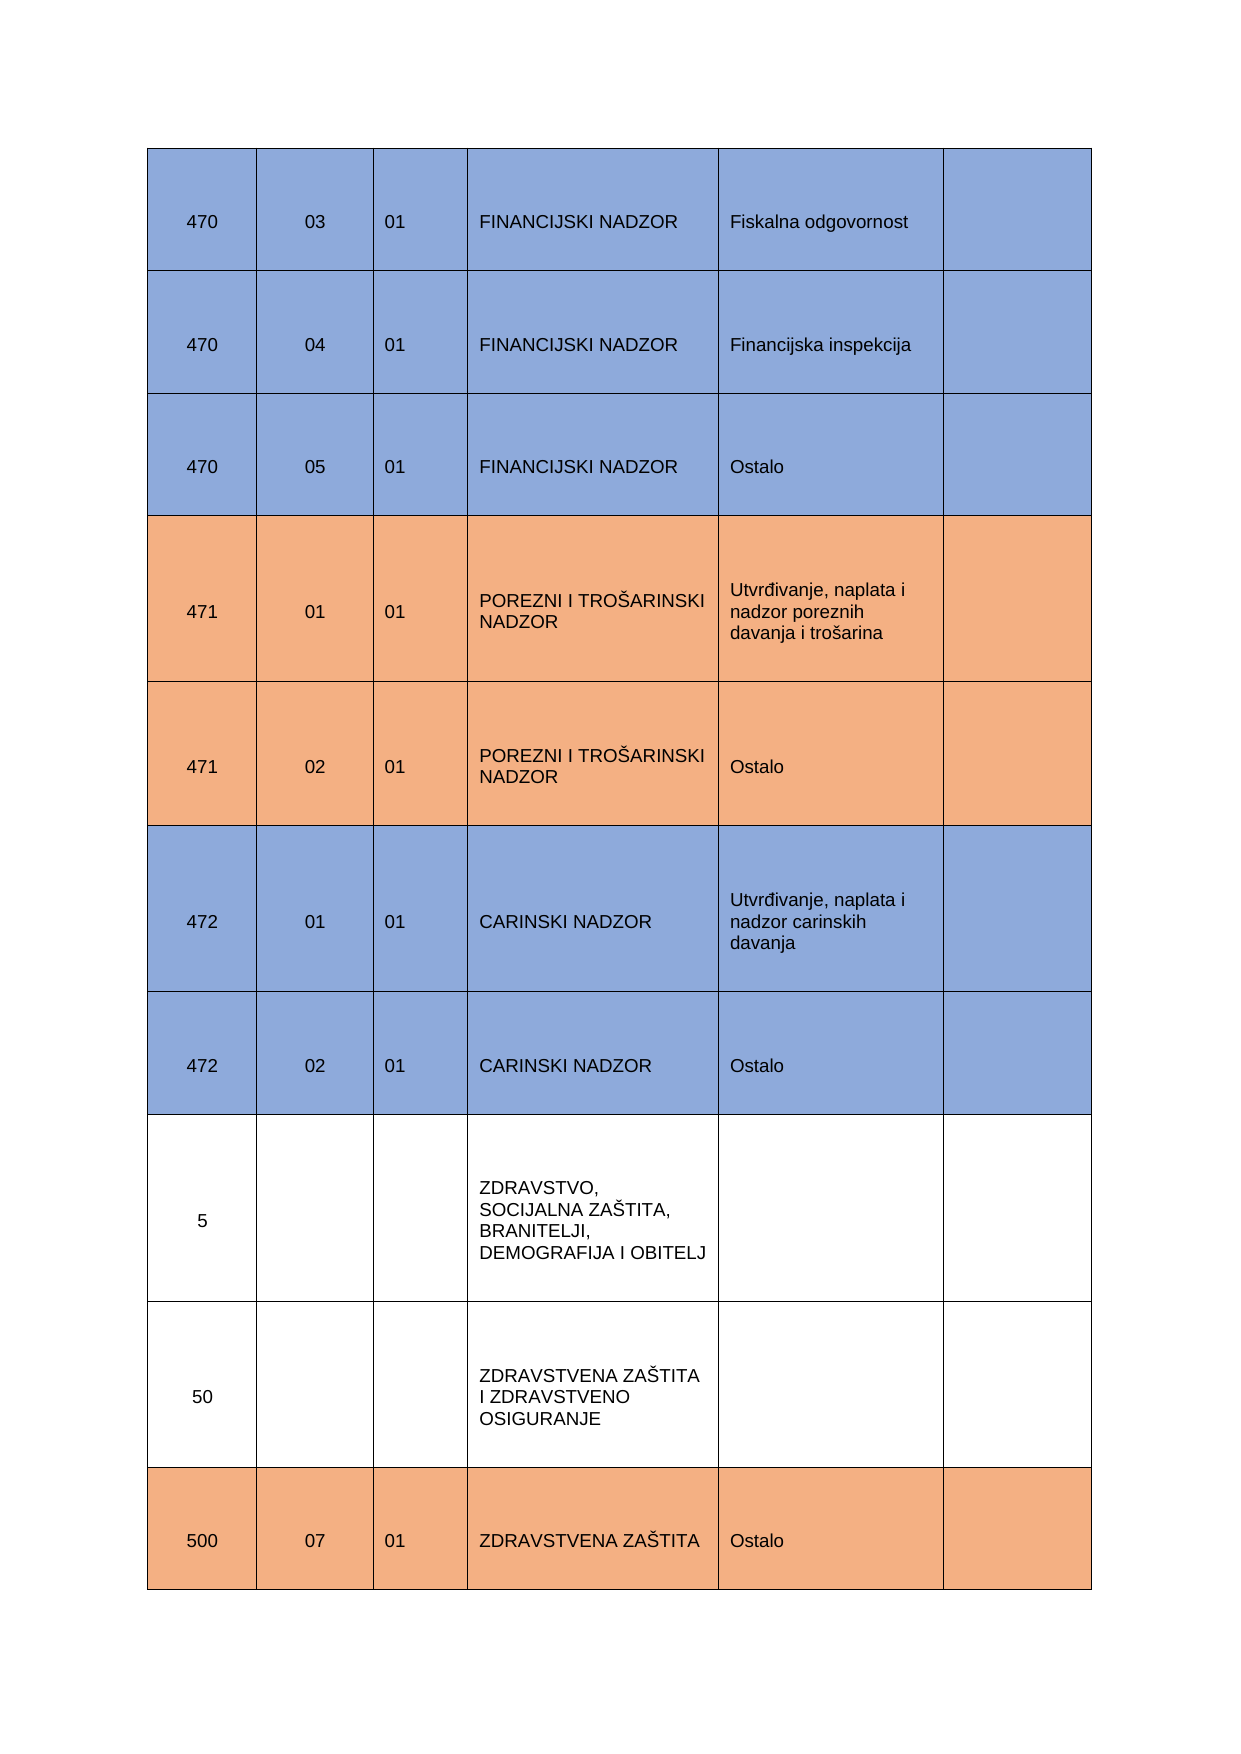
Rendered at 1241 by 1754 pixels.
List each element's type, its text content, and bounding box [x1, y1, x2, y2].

table_cell 01 [257, 516, 373, 681]
table_cell 01 [374, 992, 467, 1114]
table_cell 03 [257, 149, 373, 270]
table_cell 5 [148, 1115, 256, 1301]
table_cell 01 [374, 516, 467, 681]
table_cell 01 [374, 149, 467, 270]
table_cell 01 [374, 1468, 467, 1589]
table_cell 472 [148, 826, 256, 991]
table_cell ZDRAVSTVENA ZAŠTITA I ZDRAVSTVENO OSIGURANJE [468, 1302, 718, 1467]
table_cell [257, 1302, 373, 1467]
table_cell POREZNI I TROŠARINSKI NADZOR [468, 682, 718, 825]
table_cell 01 [374, 394, 467, 515]
table_cell 471 [148, 516, 256, 681]
table_cell 470 [148, 149, 256, 270]
table_cell [944, 394, 1091, 515]
table_cell [257, 1115, 373, 1301]
table_cell 01 [257, 826, 373, 991]
table_cell [944, 682, 1091, 825]
table_cell CARINSKI NADZOR [468, 826, 718, 991]
table_cell [719, 1115, 943, 1301]
table_cell 05 [257, 394, 373, 515]
table_cell Utvrđivanje, naplata i nadzor carinskih davanja [719, 826, 943, 991]
table_cell Utvrđivanje, naplata i nadzor poreznih davanja i trošarina [719, 516, 943, 681]
table_cell [944, 1468, 1091, 1589]
table_cell 07 [257, 1468, 373, 1589]
table_cell 01 [374, 826, 467, 991]
table_cell [944, 826, 1091, 991]
table_cell 01 [374, 271, 467, 393]
table_cell [944, 516, 1091, 681]
table_cell ZDRAVSTVENA ZAŠTITA [468, 1468, 718, 1589]
table_cell POREZNI I TROŠARINSKI NADZOR [468, 516, 718, 681]
table_cell 04 [257, 271, 373, 393]
table_cell [374, 1115, 467, 1301]
table_cell [719, 1302, 943, 1467]
table_cell Fiskalna odgovornost [719, 149, 943, 270]
table_cell 02 [257, 992, 373, 1114]
table_cell 471 [148, 682, 256, 825]
table_cell 472 [148, 992, 256, 1114]
table_cell Financijska inspekcija [719, 271, 943, 393]
table_cell ZDRAVSTVO, SOCIJALNA ZAŠTITA, BRANITELJI, DEMOGRAFIJA I OBITELJ [468, 1115, 718, 1301]
table_cell Ostalo [719, 992, 943, 1114]
table_cell Ostalo [719, 682, 943, 825]
table_cell [944, 149, 1091, 270]
table_cell [374, 1302, 467, 1467]
table_cell FINANCIJSKI NADZOR [468, 394, 718, 515]
table_cell Ostalo [719, 394, 943, 515]
table_cell [944, 992, 1091, 1114]
table_cell 02 [257, 682, 373, 825]
table_cell [944, 1302, 1091, 1467]
table_cell 470 [148, 271, 256, 393]
table_cell 470 [148, 394, 256, 515]
table_cell 01 [374, 682, 467, 825]
table_cell [944, 1115, 1091, 1301]
table_cell FINANCIJSKI NADZOR [468, 149, 718, 270]
table_cell Ostalo [719, 1468, 943, 1589]
table_cell FINANCIJSKI NADZOR [468, 271, 718, 393]
table_cell 50 [148, 1302, 256, 1467]
table_cell 500 [148, 1468, 256, 1589]
table_cell [944, 271, 1091, 393]
table_cell CARINSKI NADZOR [468, 992, 718, 1114]
